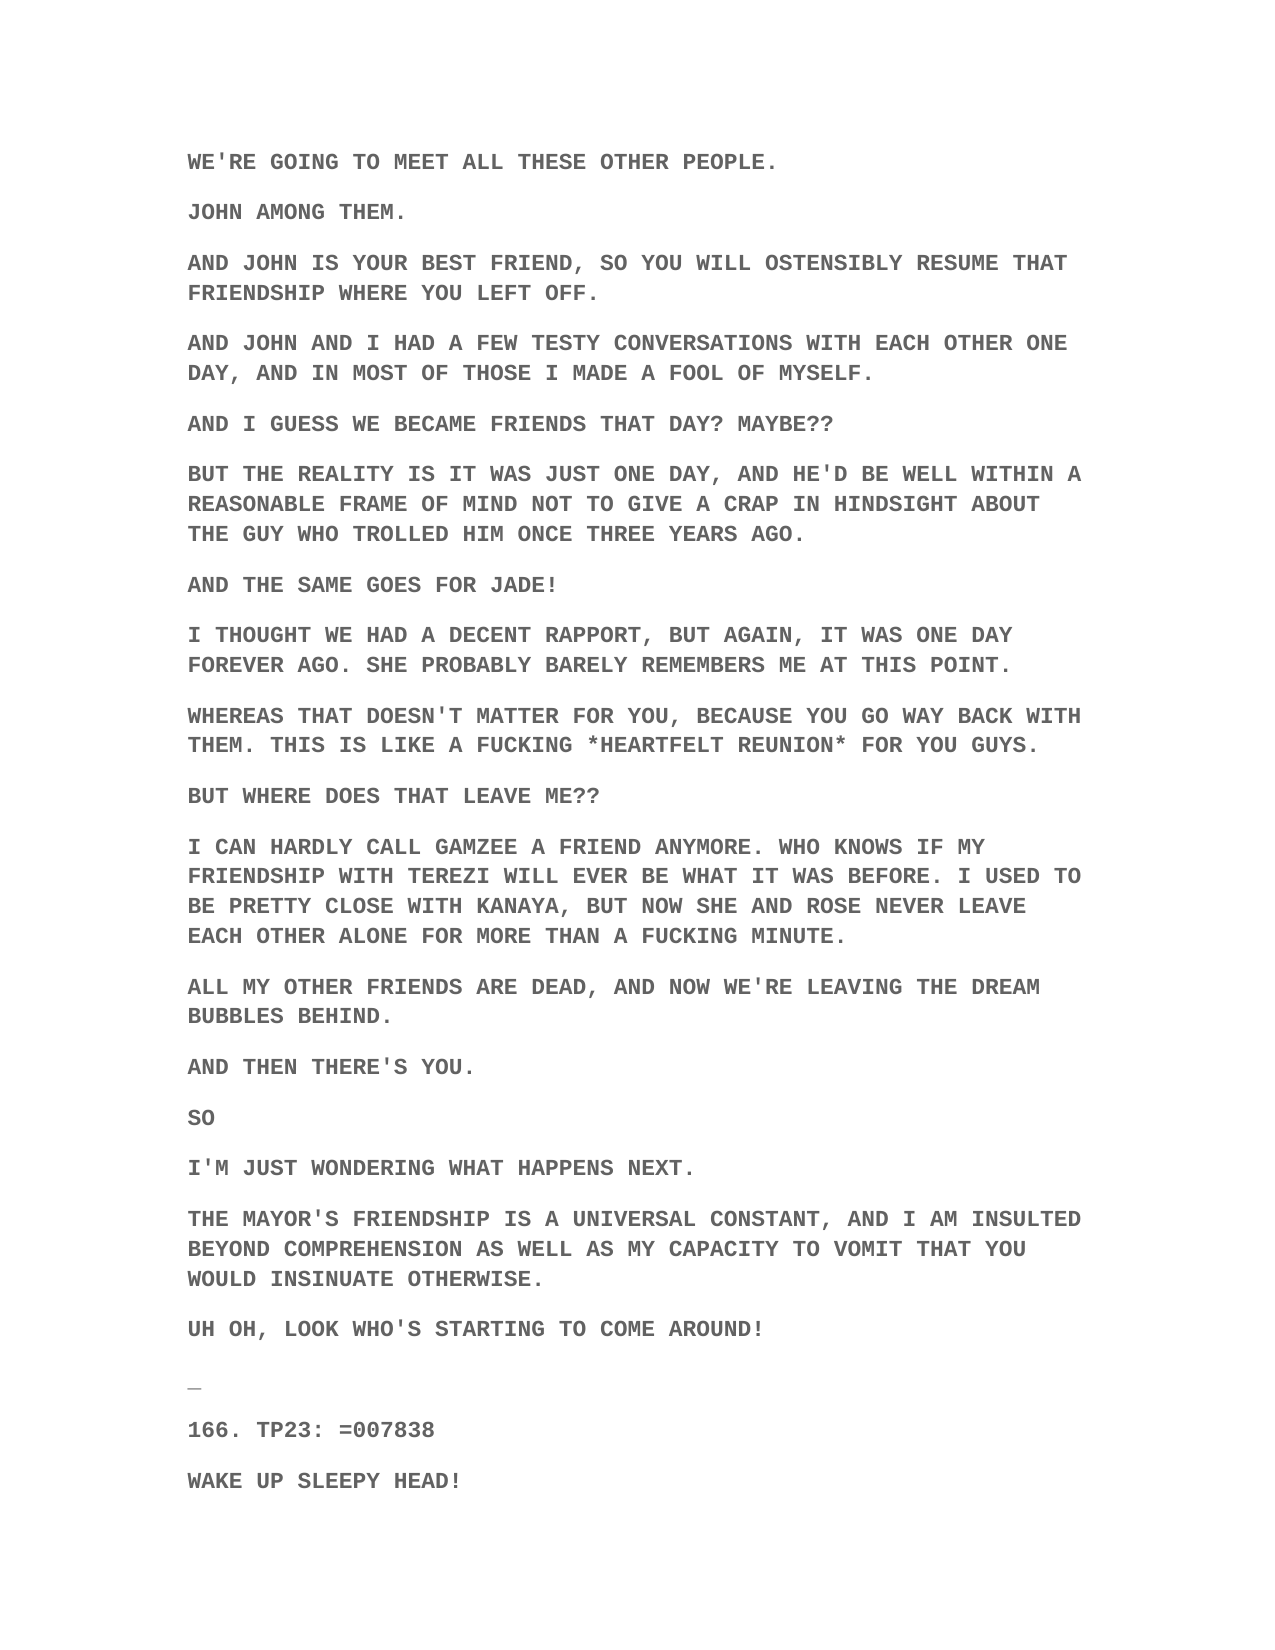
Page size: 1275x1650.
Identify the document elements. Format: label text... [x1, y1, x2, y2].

text AND THE SAME GOES FOR JADE! [187, 573, 1087, 599]
text UH OH, LOOK WHO'S STARTING TO COME AROUND! [187, 1317, 1087, 1343]
text AND I GUESS WE BECAME FRIENDS THAT DAY? MAYBE?? [187, 412, 1087, 438]
text WE'RE GOING TO MEET ALL THESE OTHER PEOPLE. [187, 150, 1087, 176]
text AND JOHN AND I HAD A FEW TESTY CONVERSATIONS WITH EACH OTHER ONE DAY, AND IN MOST OF THOSE I MADE A FOOL OF MYSELF. [187, 332, 1087, 387]
text I THOUGHT WE HAD A DECENT RAPPORT, BUT AGAIN, IT WAS ONE DAY FOREVER AGO. SHE PROBABLY BARELY REMEMBERS ME AT THIS POINT. [187, 623, 1087, 679]
text I CAN HARDLY CALL GAMZEE A FRIEND ANYMORE. WHO KNOWS IF MY FRIENDSHIP WITH TEREZI WILL EVER BE WHAT IT WAS BEFORE. I USED TO BE PRETTY CLOSE WITH KANAYA, BUT NOW SHE AND ROSE NEVER LEAVE EACH OTHER ALONE FOR MORE THAN A FUCKING MINUTE. [187, 835, 1087, 950]
text JOHN AMONG THEM. [187, 201, 1087, 227]
text WHEREAS THAT DOESN'T MATTER FOR YOU, BECAUSE YOU GO WAY BACK WITH THEM. THIS IS LIKE A FUCKING *HEARTFELT REUNION* FOR YOU GUYS. [187, 704, 1087, 760]
text BUT THE REALITY IS IT WAS JUST ONE DAY, AND HE'D BE WELL WITHIN A REASONABLE FRAME OF MIND NOT TO GIVE A CRAP IN HINDSIGHT ABOUT THE GUY WHO TROLLED HIM ONCE THREE YEARS AGO. [187, 463, 1087, 548]
text SO [187, 1106, 1087, 1132]
text I'M JUST WONDERING WHAT HAPPENS NEXT. [187, 1157, 1087, 1183]
text 166. TP23: =007838 [187, 1419, 1087, 1445]
text _ [187, 1368, 1087, 1394]
text BUT WHERE DOES THAT LEAVE ME?? [187, 784, 1087, 810]
text ALL MY OTHER FRIENDS ARE DEAD, AND NOW WE'RE LEAVING THE DREAM BUBBLES BEHIND. [187, 975, 1087, 1031]
text WAKE UP SLEEPY HEAD! [187, 1469, 1087, 1495]
text THE MAYOR'S FRIENDSHIP IS A UNIVERSAL CONSTANT, AND I AM INSULTED BEYOND COMPREHENSION AS WELL AS MY CAPACITY TO VOMIT THAT YOU WOULD INSINUATE OTHERWISE. [187, 1207, 1087, 1293]
text AND JOHN IS YOUR BEST FRIEND, SO YOU WILL OSTENSIBLY RESUME THAT FRIENDSHIP WHERE YOU LEFT OFF. [187, 251, 1087, 307]
text AND THEN THERE'S YOU. [187, 1055, 1087, 1081]
